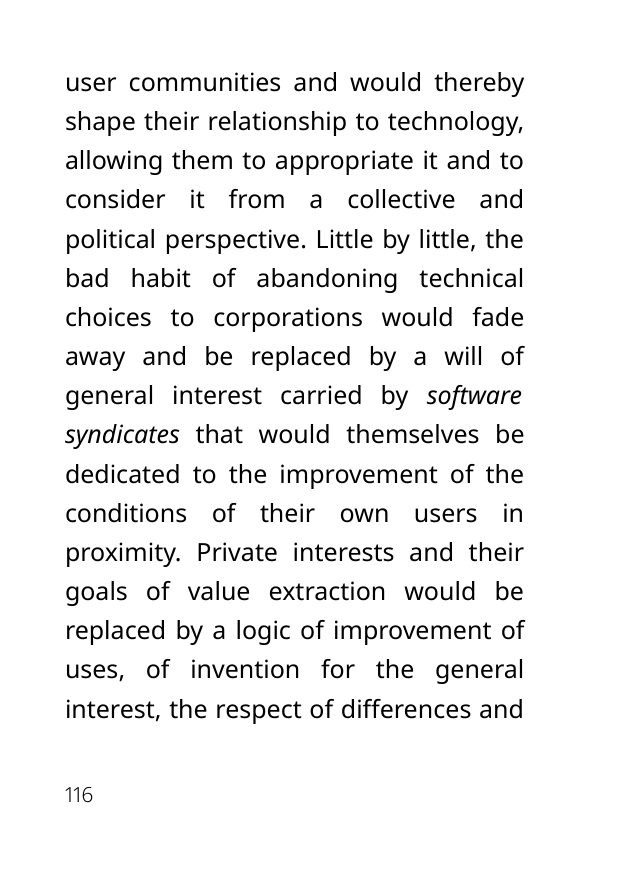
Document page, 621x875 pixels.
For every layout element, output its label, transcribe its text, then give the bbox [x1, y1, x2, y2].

text user communities and would thereby shape their relationship to technology, allowing them to appropriate it and to consider it from a collective and political perspective. Little by little, the bad habit of abandoning technical choices to corporations would fade away and be replaced by a will of general interest carried by software syndicates that would themselves be dedicated to the improvement of the conditions of their own users in proximity. Private interests and their goals of value extraction would be replaced by a logic of improvement of uses, of invention for the general interest, the respect of differences and [65, 65, 524, 725]
